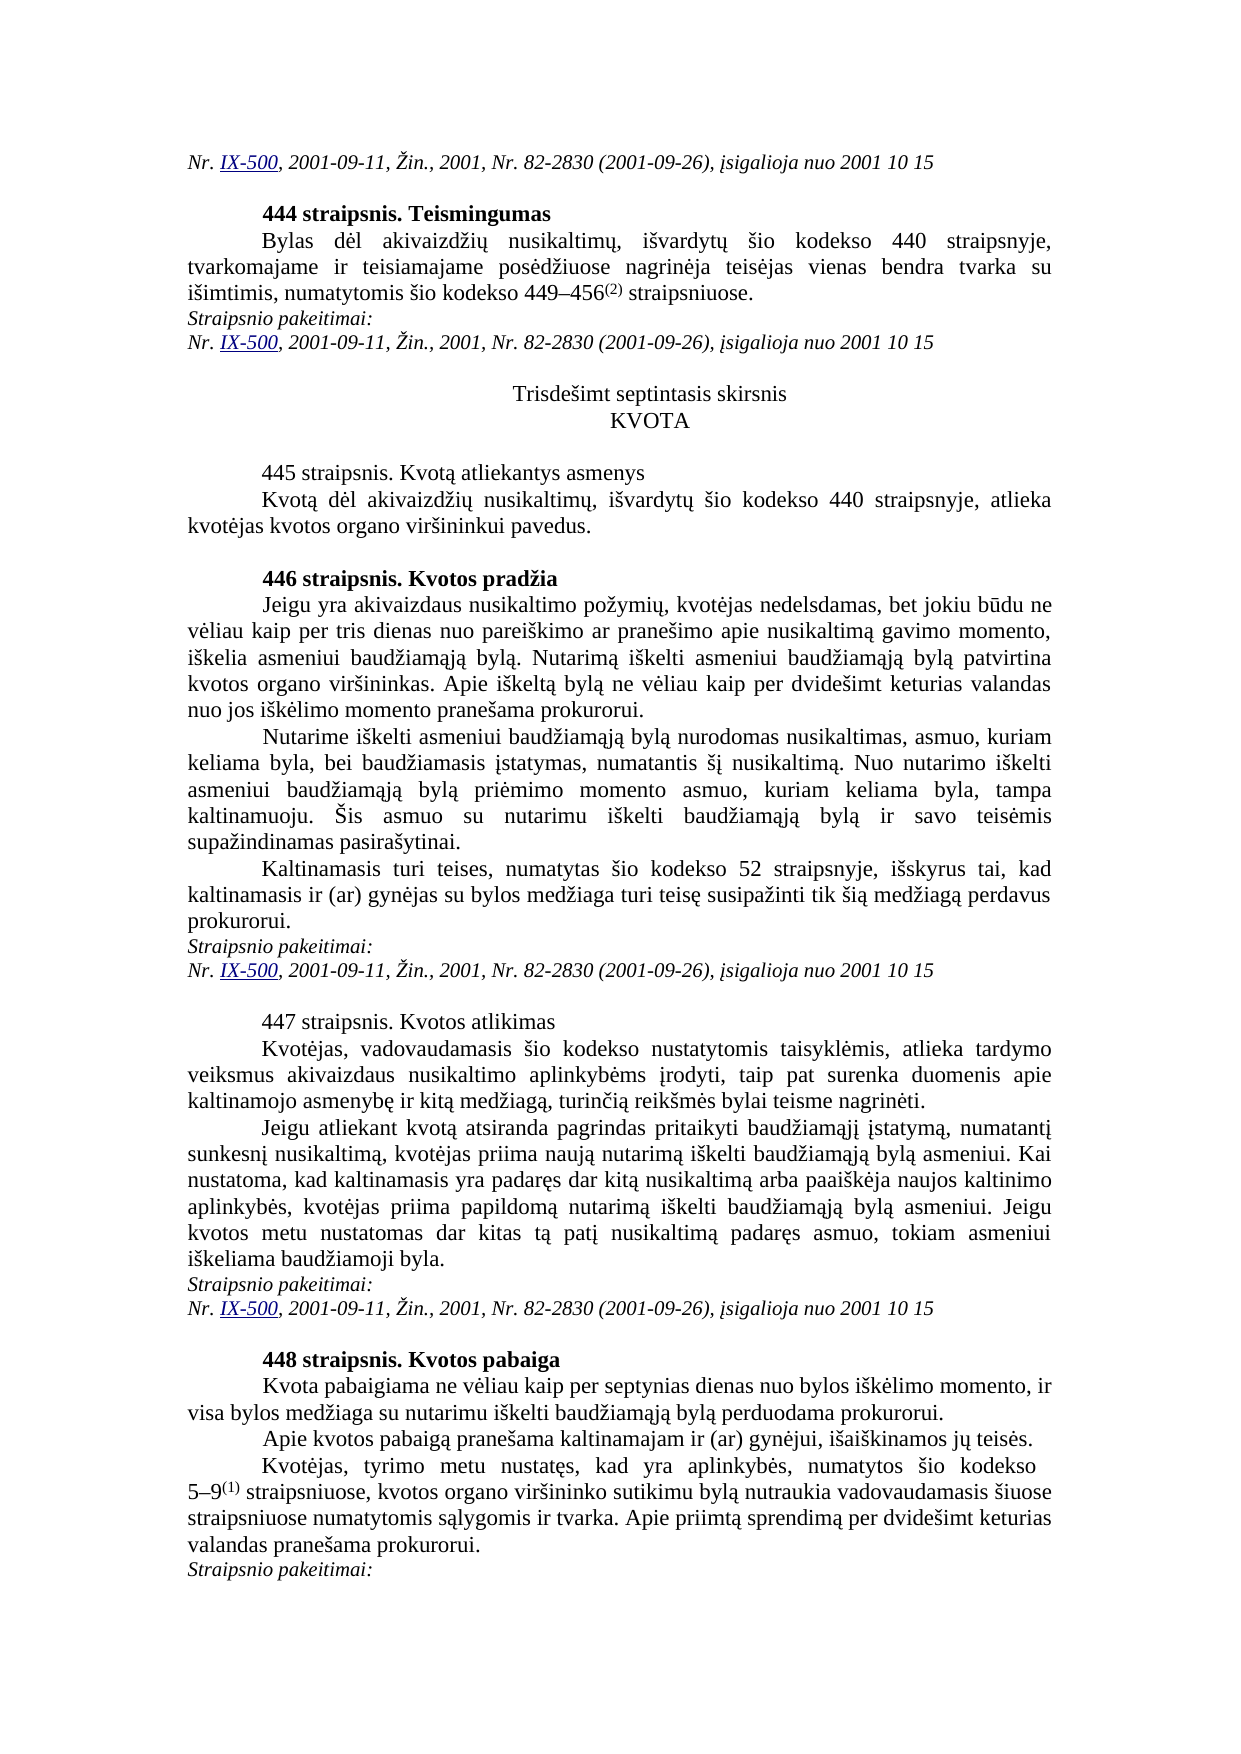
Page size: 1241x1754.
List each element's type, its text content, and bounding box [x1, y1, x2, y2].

text Kaltinamasis turi teises, numatytas šio kodekso 52 straipsnyje, išskyrus tai, kad kaltinamasis ir (ar) gynėjas su bylos medžiaga turi teisę susipažinti tik šią medžiagą perdavus prokurorui. [187, 855, 1053, 934]
text Kvotėjas, tyrimo metu nustatęs, kad yra aplinkybės, numatytos šio kodekso 5–9(1) straipsniuose, kvotos organo viršininko sutikimu bylą nutraukia vadovaudamasis šiuose straipsniuose numatytomis sąlygomis ir tvarka. Apie priimtą sprendimą per dvidešimt keturias valandas pranešama prokurorui. [187, 1452, 1053, 1557]
text Nutarime iškelti asmeniui baudžiamąją bylą nurodomas nusikaltimas, asmuo, kuriam keliama byla, bei baudžiamasis įstatymas, numatantis šį nusikaltimą. Nuo nutarimo iškelti asmeniui baudžiamąją bylą priėmimo momento asmuo, kuriam keliama byla, tampa kaltinamuoju. Šis asmuo su nutarimu iškelti baudžiamąją bylą ir savo teisėmis supažindinamas pasirašytinai. [187, 723, 1053, 855]
text Jeigu atliekant kvotą atsiranda pagrindas pritaikyti baudžiamąjį įstatymą, numatantį sunkesnį nusikaltimą, kvotėjas priima naują nutarimą iškelti baudžiamąją bylą asmeniui. Kai nustatoma, kad kaltinamasis yra padaręs dar kitą nusikaltimą arba paaiškėja naujos kaltinimo aplinkybės, kvotėjas priima papildomą nutarimą iškelti baudžiamąją bylą asmeniui. Jeigu kvotos metu nustatomas dar kitas tą patį nusikaltimą padaręs asmuo, tokiam asmeniui iškeliama baudžiamoji byla. [187, 1114, 1053, 1272]
text Nr. IX-500, 2001-09-11, Žin., 2001, Nr. 82-2830 (2001-09-26), įsigalioja nuo 2001 10 15 [187, 958, 1053, 982]
text Straipsnio pakeitimai: [187, 1272, 1053, 1296]
text Nr. IX-500, 2001-09-11, Žin., 2001, Nr. 82-2830 (2001-09-26), įsigalioja nuo 2001 10 15 [187, 330, 1053, 354]
text Kvotėjas, vadovaudamasis šio kodekso nustatytomis taisyklėmis, atlieka tardymo veiksmus akivaizdaus nusikaltimo aplinkybėms įrodyti, taip pat surenka duomenis apie kaltinamojo asmenybę ir kitą medžiagą, turinčią reikšmės bylai teisme nagrinėti. [187, 1034, 1053, 1114]
text 447 straipsnis. Kvotos atlikimas [187, 1008, 1053, 1034]
text Apie kvotos pabaigą pranešama kaltinamajam ir (ar) gynėjui, išaiškinamos jų teisės. [187, 1425, 1053, 1452]
text Straipsnio pakeitimai: [187, 306, 1053, 330]
text Jeigu yra akivaizdaus nusikaltimo požymių, kvotėjas nedelsdamas, bet jokiu būdu ne vėliau kaip per tris dienas nuo pareiškimo ar pranešimo apie nusikaltimą gavimo momento, iškelia asmeniui baudžiamąją bylą. Nutarimą iškelti asmeniui baudžiamąją bylą patvirtina kvotos organo viršininkas. Apie iškeltą bylą ne vėliau kaip per dvidešimt keturias valandas nuo jos iškėlimo momento pranešama prokurorui. [187, 591, 1053, 723]
text Kvota pabaigiama ne vėliau kaip per septynias dienas nuo bylos iškėlimo momento, ir visa bylos medžiaga su nutarimu iškelti baudžiamąją bylą perduodama prokurorui. [187, 1373, 1053, 1425]
text 445 straipsnis. Kvotą atliekantys asmenys [187, 459, 1053, 486]
text 446 straipsnis. Kvotos pradžia [187, 565, 1053, 591]
text Nr. IX-500, 2001-09-11, Žin., 2001, Nr. 82-2830 (2001-09-26), įsigalioja nuo 2001 10 15 [187, 1296, 1053, 1320]
text Nr. IX-500, 2001-09-11, Žin., 2001, Nr. 82-2830 (2001-09-26), įsigalioja nuo 2001 10 15 [187, 150, 1053, 174]
text Kvotą dėl akivaizdžių nusikaltimų, išvardytų šio kodekso 440 straipsnyje, atlieka kvotėjas kvotos organo viršininkui pavedus. [187, 486, 1053, 538]
text Straipsnio pakeitimai: [187, 1557, 1053, 1581]
text Straipsnio pakeitimai: [187, 934, 1053, 958]
text Bylas dėl akivaizdžių nusikaltimų, išvardytų šio kodekso 440 straipsnyje, tvarkomajame ir teisiamajame posėdžiuose nagrinėja teisėjas vienas bendra tvarka su išimtimis, numatytomis šio kodekso 449–456(2) straipsniuose. [187, 227, 1053, 306]
text Trisdešimt septintasis skirsnis [187, 380, 1053, 407]
text KVOTA [187, 407, 1053, 433]
text 448 straipsnis. Kvotos pabaiga [187, 1346, 1053, 1373]
text 444 straipsnis. Teismingumas [187, 200, 1053, 227]
